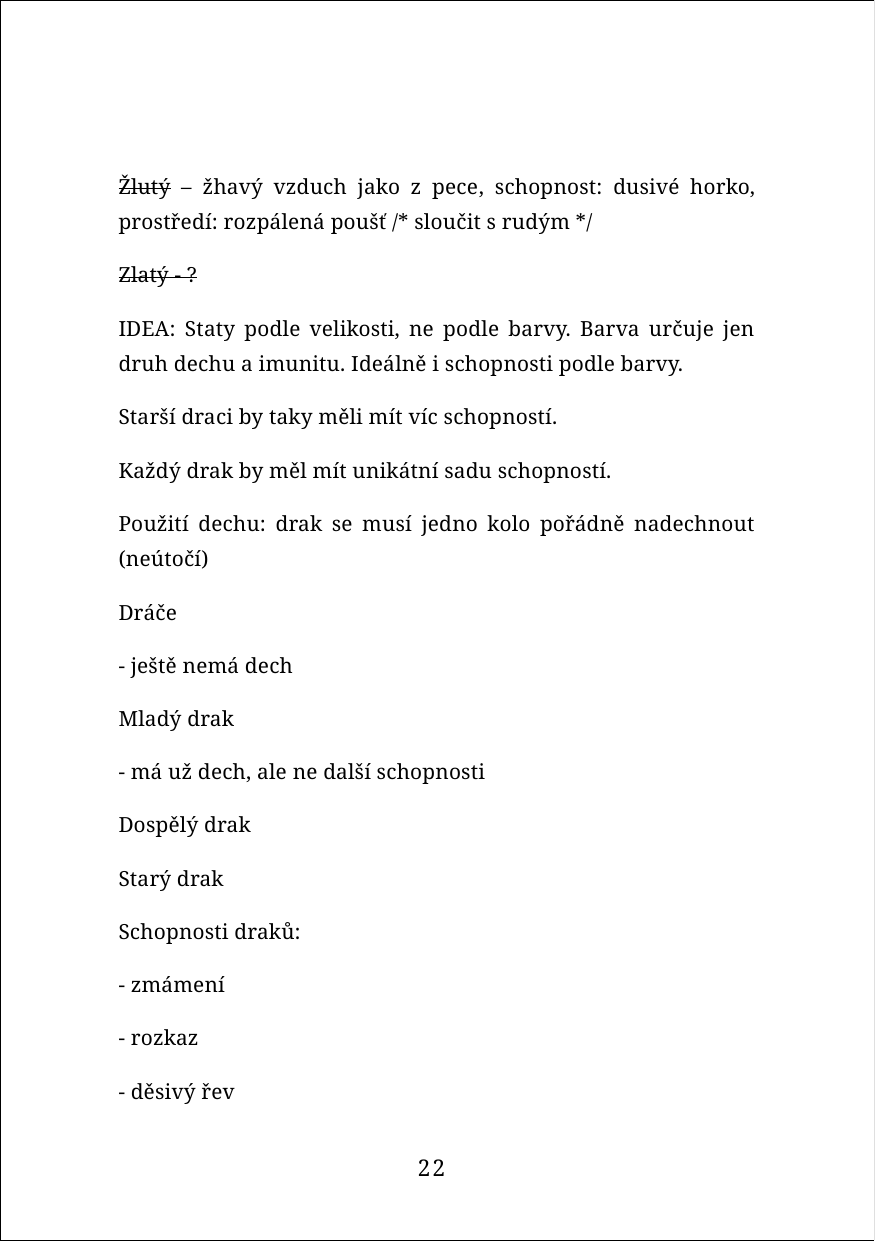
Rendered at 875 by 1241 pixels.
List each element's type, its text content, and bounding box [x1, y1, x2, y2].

text Mladý drak [118, 704, 756, 733]
text Schopnosti draků: [118, 917, 756, 946]
text - děsivý řev [118, 1077, 756, 1105]
text - zmámení [118, 970, 756, 999]
text Starý drak [118, 864, 756, 892]
text - rozkaz [118, 1023, 756, 1052]
text IDEA: Staty podle velikosti, ne podle barvy. Barva určuje jen druh dechu a imunitu. Ideálně i schopnosti podle barvy. [118, 314, 756, 378]
text Starší draci by taky měli mít víc schopností. [118, 402, 756, 431]
text Dospělý drak [118, 811, 756, 839]
text Každý drak by měl mít unikátní sadu schopností. [118, 456, 756, 484]
text Zlatý - ? [118, 261, 756, 289]
text Dráče [118, 598, 756, 626]
text - ještě nemá dech [118, 651, 756, 679]
text Použití dechu: drak se musí jedno kolo pořádně nadechnout (neútočí) [118, 509, 756, 573]
text Žlutý – žhavý vzduch jako z pece, schopnost: dusivé horko, prostředí: rozpálená poušť /* sloučit s rudým */ [118, 172, 756, 236]
text - má už dech, ale ne další schopnosti [118, 757, 756, 786]
